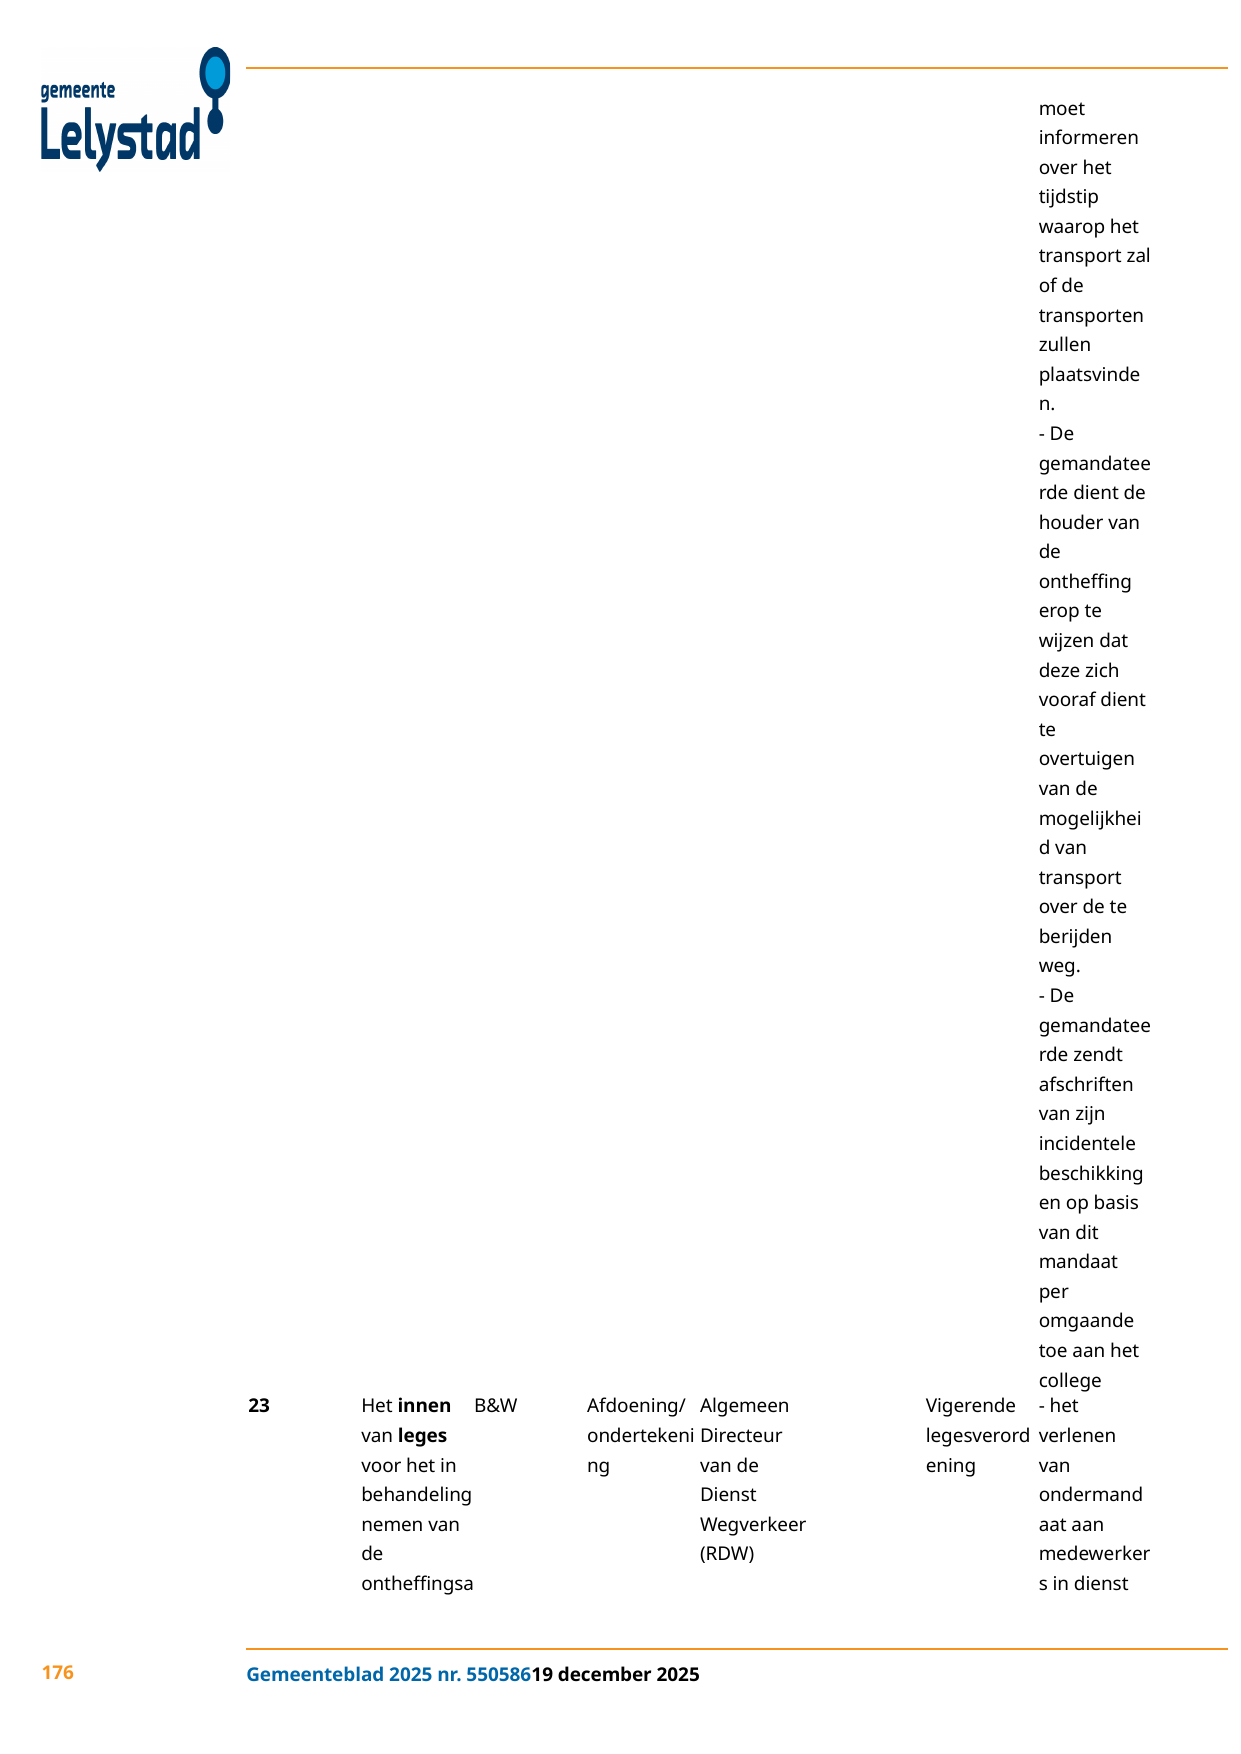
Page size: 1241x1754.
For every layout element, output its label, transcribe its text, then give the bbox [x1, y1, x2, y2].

table_cell [587, 95, 700, 1393]
table_cell moet informeren over het tijdstip waarop het transport zal of de transporten zullen plaatsvinden. - De gemandateerde dient de houder van de ontheffing erop te wijzen dat deze zich vooraf dient te overtuigen van de mogelijkheid van transport over de te berijden weg. - De gemandateerde zendt afschriften van zijn incidentele beschikkingen op basis van dit mandaat per omgaande toe aan het college [1039, 95, 1152, 1393]
table_cell Het innen van leges voor het in behandeling nemen van de ontheffingsa [361, 1393, 474, 1596]
picture [41, 47, 231, 172]
table_cell 23 [248, 1393, 361, 1596]
table_cell B&W [474, 1393, 587, 1596]
table_cell [926, 95, 1038, 1393]
table_cell Algemeen Directeur van de Dienst Wegverkeer (RDW) [700, 1393, 813, 1596]
table_cell [248, 95, 361, 1393]
table_cell [813, 1393, 926, 1596]
table_cell - het verlenen van ondermandaat aan medewerkers in dienst [1039, 1393, 1152, 1596]
table_cell [813, 95, 926, 1393]
table_cell Afdoening/ondertekening [587, 1393, 700, 1596]
table_cell Vigerende legesverordening [926, 1393, 1038, 1596]
table_cell [361, 95, 474, 1393]
table_cell [700, 95, 813, 1393]
table_cell [474, 95, 587, 1393]
